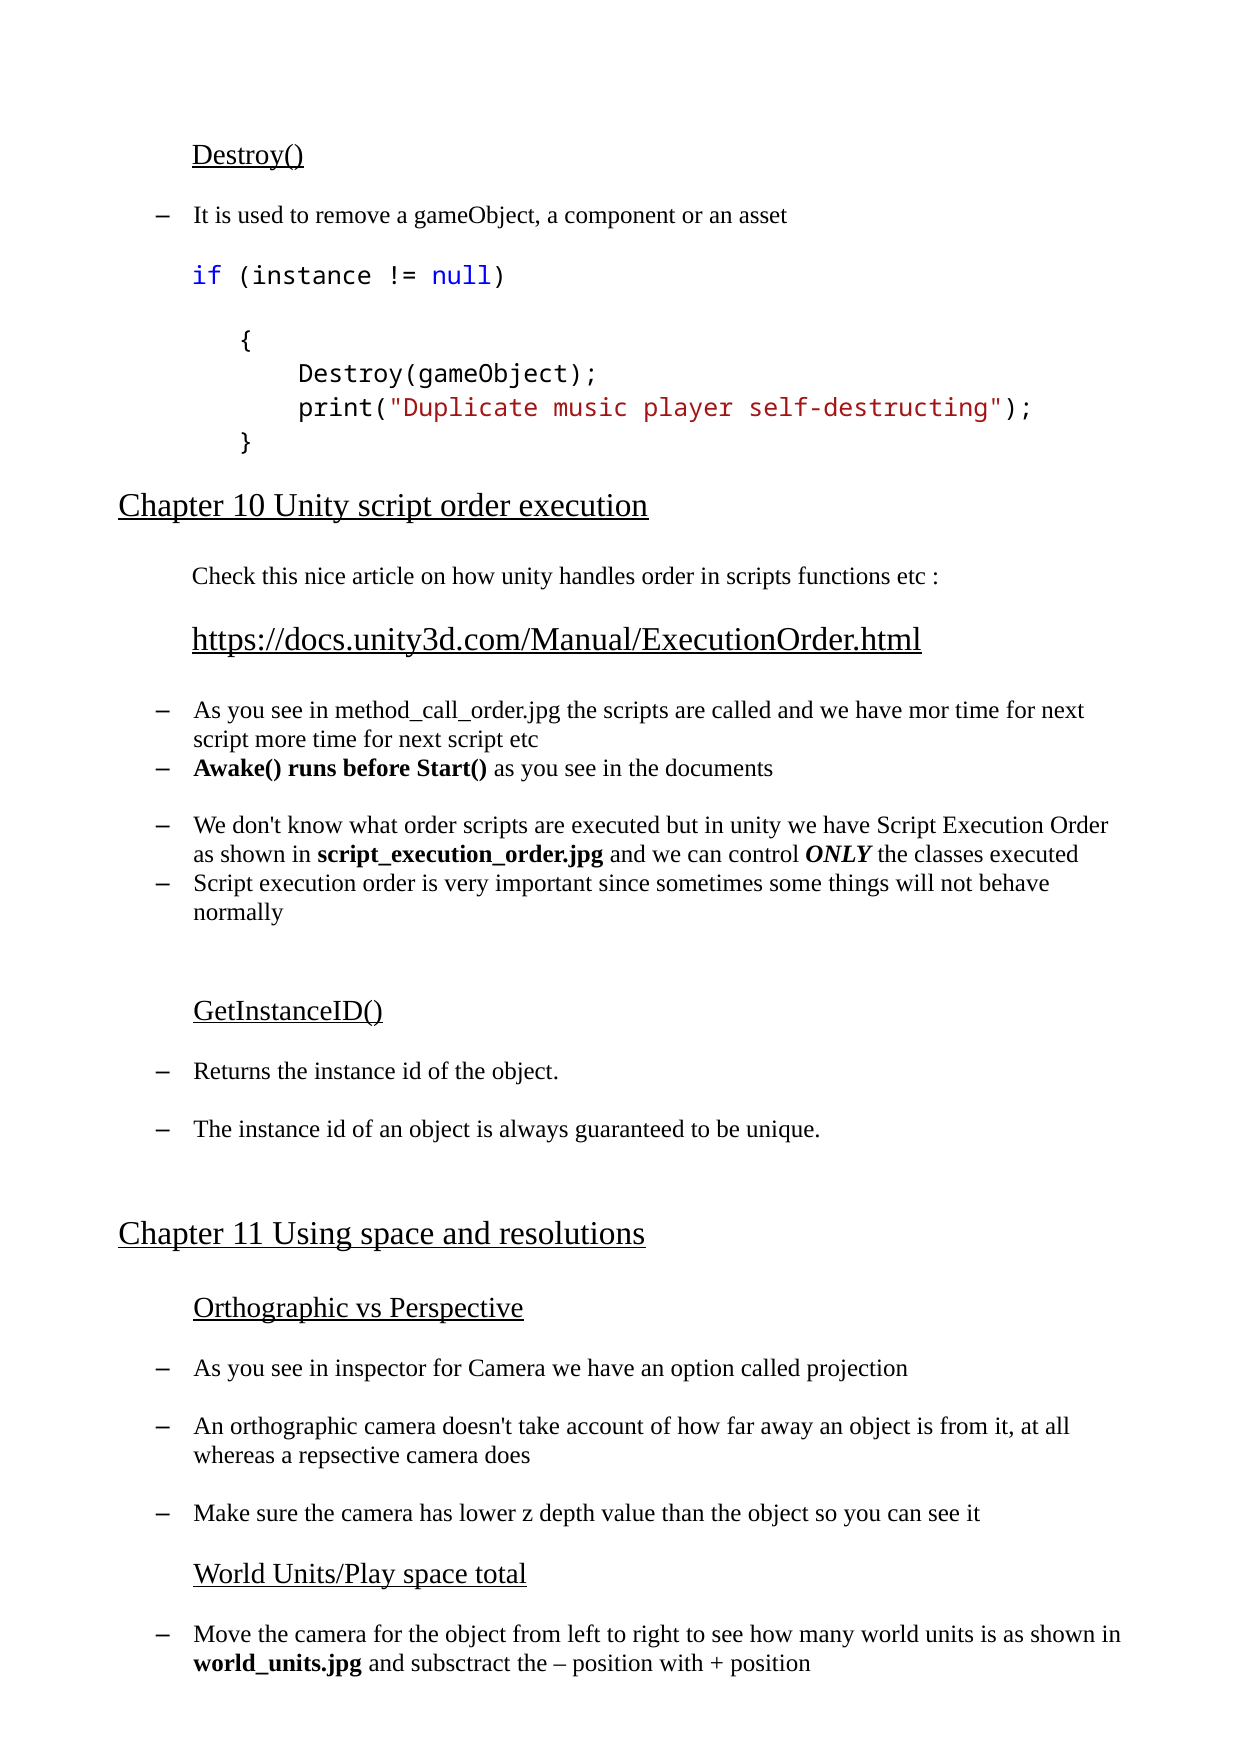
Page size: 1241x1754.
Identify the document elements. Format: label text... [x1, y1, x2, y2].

list As you see in inspector for Camera we have an option called projection [156, 1353, 1122, 1382]
list Returns the instance id of the object. [156, 1056, 1122, 1084]
text Chapter 11 Using space and resolutions [118, 1213, 1122, 1252]
text print("Duplicate music player self-destructing"); [118, 390, 1122, 424]
text { [118, 322, 1122, 356]
list Awake() runs before Start() as you see in the documents [156, 753, 1122, 782]
list We don't know what order scripts are executed but in unity we have Script Execution Order as shown in script_execution_order.jpg and we can control ONLY the classes executed [156, 811, 1122, 868]
text Destroy() [118, 137, 1122, 170]
text } [118, 424, 1122, 458]
text https://docs.unity3d.com/Manual/ExecutionOrder.html [118, 619, 1122, 657]
list GetInstanceID() [156, 993, 1122, 1026]
list It is used to remove a gameObject, a component or an asset [156, 200, 1122, 228]
text Destroy(gameObject); [118, 356, 1122, 390]
list Script execution order is very important since sometimes some things will not behave normally [156, 868, 1122, 926]
list World Units/Play space total [156, 1557, 1122, 1590]
list Move the camera for the object from left to right to see how many world units is as shown in world_units.jpg and subsctract the – position with + position [156, 1619, 1122, 1677]
list As you see in method_call_order.jpg the scripts are called and we have mor time for next script more time for next script etc [156, 696, 1122, 753]
list Make sure the camera has lower z depth value than the object so you can see it [156, 1498, 1122, 1527]
list An orthographic camera doesn't take account of how far away an object is from it, at all whereas a repsective camera does [156, 1411, 1122, 1469]
text Check this nice article on how unity handles order in scripts functions etc : [118, 561, 1122, 590]
text if (instance != null) [118, 258, 1122, 292]
text Chapter 10 Unity script order execution [118, 485, 1122, 523]
list Orthographic vs Perspective [156, 1290, 1122, 1324]
list The instance id of an object is always guaranteed to be unique. [156, 1114, 1122, 1143]
